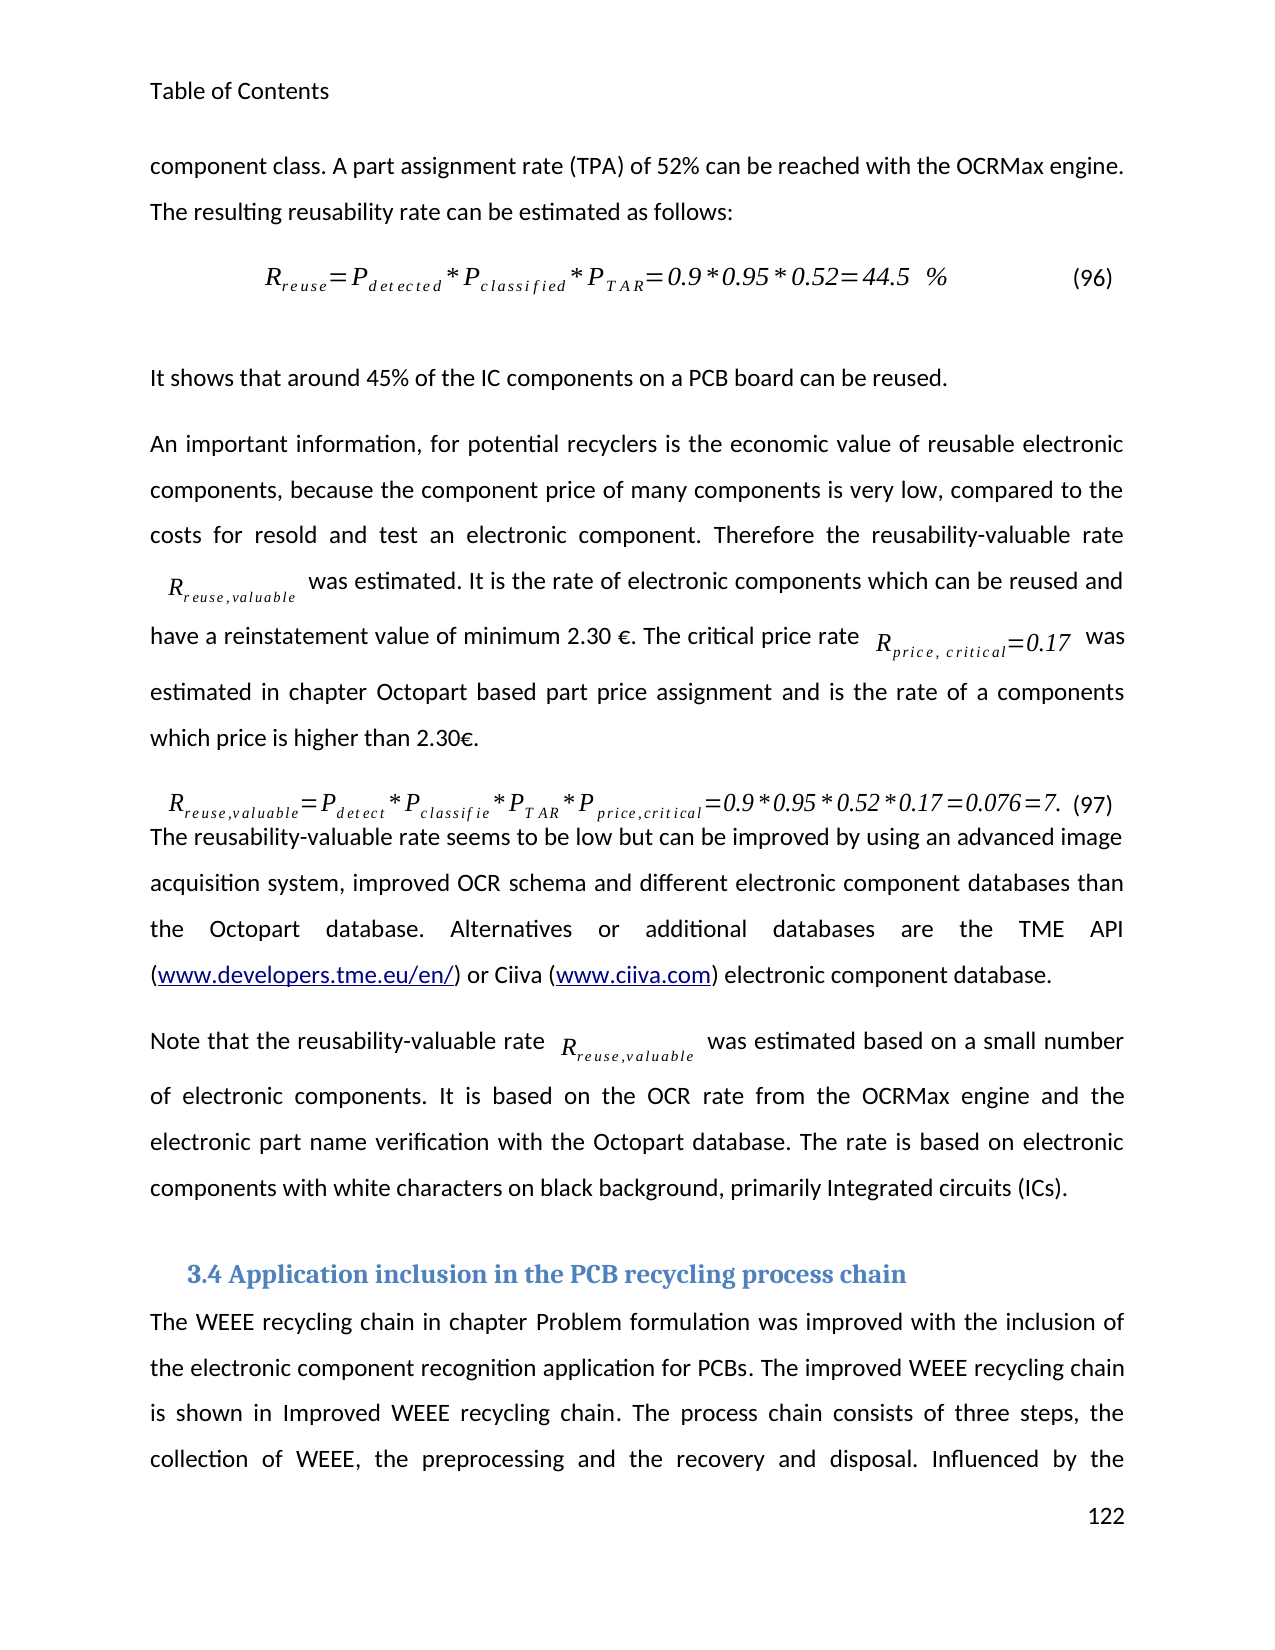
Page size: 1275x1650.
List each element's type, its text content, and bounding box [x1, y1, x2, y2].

text It shows that around 45% of the IC components on a PCB board can be reused. [150, 362, 1125, 392]
text The WEEE recycling chain in chapter Problem formulation was improved with the inclusion of the electronic component recognition application for PCBs. The improved WEEE recycling chain is shown in Improved WEEE recycling chain. The process chain consists of three steps, the collection of WEEE, the preprocessing and the recovery and disposal. Influenced by the [150, 1306, 1125, 1474]
table_header (96) [1061, 262, 1147, 295]
text An important information, for potential recyclers is the economic value of reusable electronic components, because the component price of many components is very low, compared to the costs for resold and test an electronic component. Therefore the reusability-valuable rate was estimated. It is the rate of electronic components which can be reused and have a reinstatement value of minimum 2.30 €. The critical price rate was estimated in chapter Octopart based part price assignment and is the rate of a components which price is higher than 2.30€. [150, 428, 1125, 753]
text The reusability-valuable rate seems to be low but can be improved by using an advanced image acquisition system, improved OCR schema and different electronic component databases than the Octopart database. Alternatives or additional databases are the TME API (www.developers.tme.eu/en/) or Ciiva (www.ciiva.com) electronic component database. [150, 822, 1125, 989]
table_header [150, 262, 1061, 295]
text component class. A part assignment rate (TPA) of 52% can be reached with the OCRMax engine. The resulting reusability rate can be estimated as follows: [150, 150, 1125, 226]
subtitle Application inclusion in the PCB recycling process chain [187, 1259, 1125, 1290]
table_header [150, 789, 1061, 822]
text Note that the reusability-valuable rate was estimated based on a small number of electronic components. It is based on the OCR rate from the OCRMax engine and the electronic part name verification with the Octopart database. The rate is based on electronic components with white characters on black background, primarily Integrated circuits (ICs). [150, 1025, 1125, 1202]
table_header (97) [1061, 789, 1147, 822]
